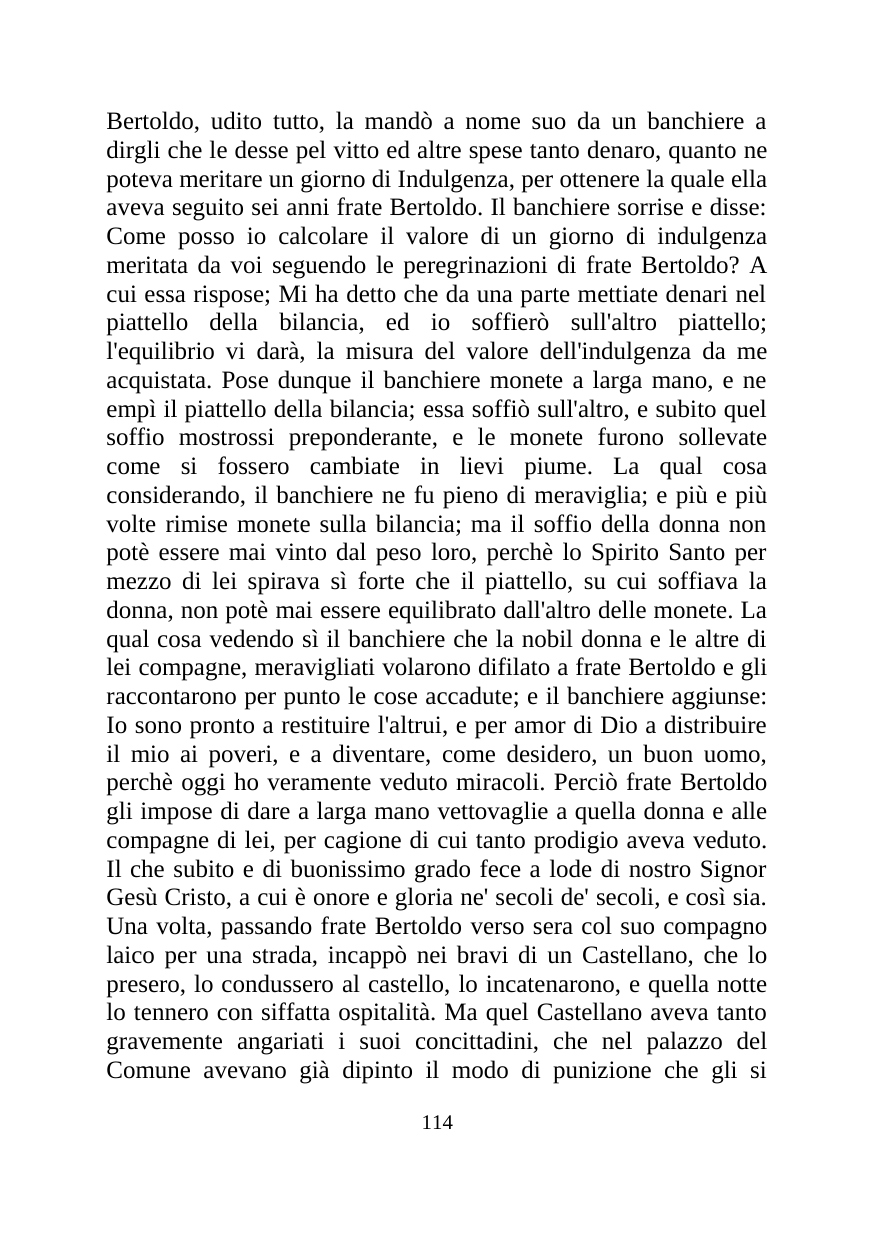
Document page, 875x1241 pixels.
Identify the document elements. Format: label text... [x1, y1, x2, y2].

text Bertoldo, udito tutto, la mandò a nome suo da un banchiere a dirgli che le desse pel vitto ed altre spese tanto denaro, quanto ne poteva meritare un giorno di Indulgenza, per ottenere la quale ella aveva seguito sei anni frate Bertoldo. Il banchiere sorrise e disse: Come posso io calcolare il valore di un giorno di indulgenza meritata da voi seguendo le peregrinazioni di frate Bertoldo? A cui essa rispose; Mi ha detto che da una parte mettiate denari nel piattello della bilancia, ed io soffierò sull'altro piattello; l'equilibrio vi darà, la misura del valore dell'indulgenza da me acquistata. Pose dunque il banchiere monete a larga mano, e ne empì il piattello della bilancia; essa soffiò sull'altro, e subito quel soffio mostrossi preponderante, e le monete furono sollevate come si fossero cambiate in lievi piume. La qual cosa considerando, il banchiere ne fu pieno di meraviglia; e più e più volte rimise monete sulla bilancia; ma il soffio della donna non potè essere mai vinto dal peso loro, perchè lo Spirito Santo per mezzo di lei spirava sì forte che il piattello, su cui soffiava la donna, non potè mai essere equilibrato dall'altro delle monete. La qual cosa vedendo sì il banchiere che la nobil donna e le altre di lei compagne, meravigliati volarono difilato a frate Bertoldo e gli raccontarono per punto le cose accadute; e il banchiere aggiunse: Io sono pronto a restituire l'altrui, e per amor di Dio a distribuire il mio ai poveri, e a diventare, come desidero, un buon uomo, perchè oggi ho veramente veduto miracoli. Perciò frate Bertoldo gli impose di dare a larga mano vettovaglie a quella donna e alle compagne di lei, per cagione di cui tanto prodigio aveva veduto. Il che subito e di buonissimo grado fece a lode di nostro Signor Gesù Cristo, a cui è onore e gloria ne' secoli de' secoli, e così sia. Una volta, passando frate Bertoldo verso sera col suo compagno laico per una strada, incappò nei bravi di un Castellano, che lo presero, lo condussero al castello, lo incatenarono, e quella notte lo tennero con siffatta ospitalità. Ma quel Castellano aveva tanto gravemente angariati i suoi concittadini, che nel palazzo del Comune avevano già dipinto il modo di punizione che gli si [106, 106, 768, 1084]
